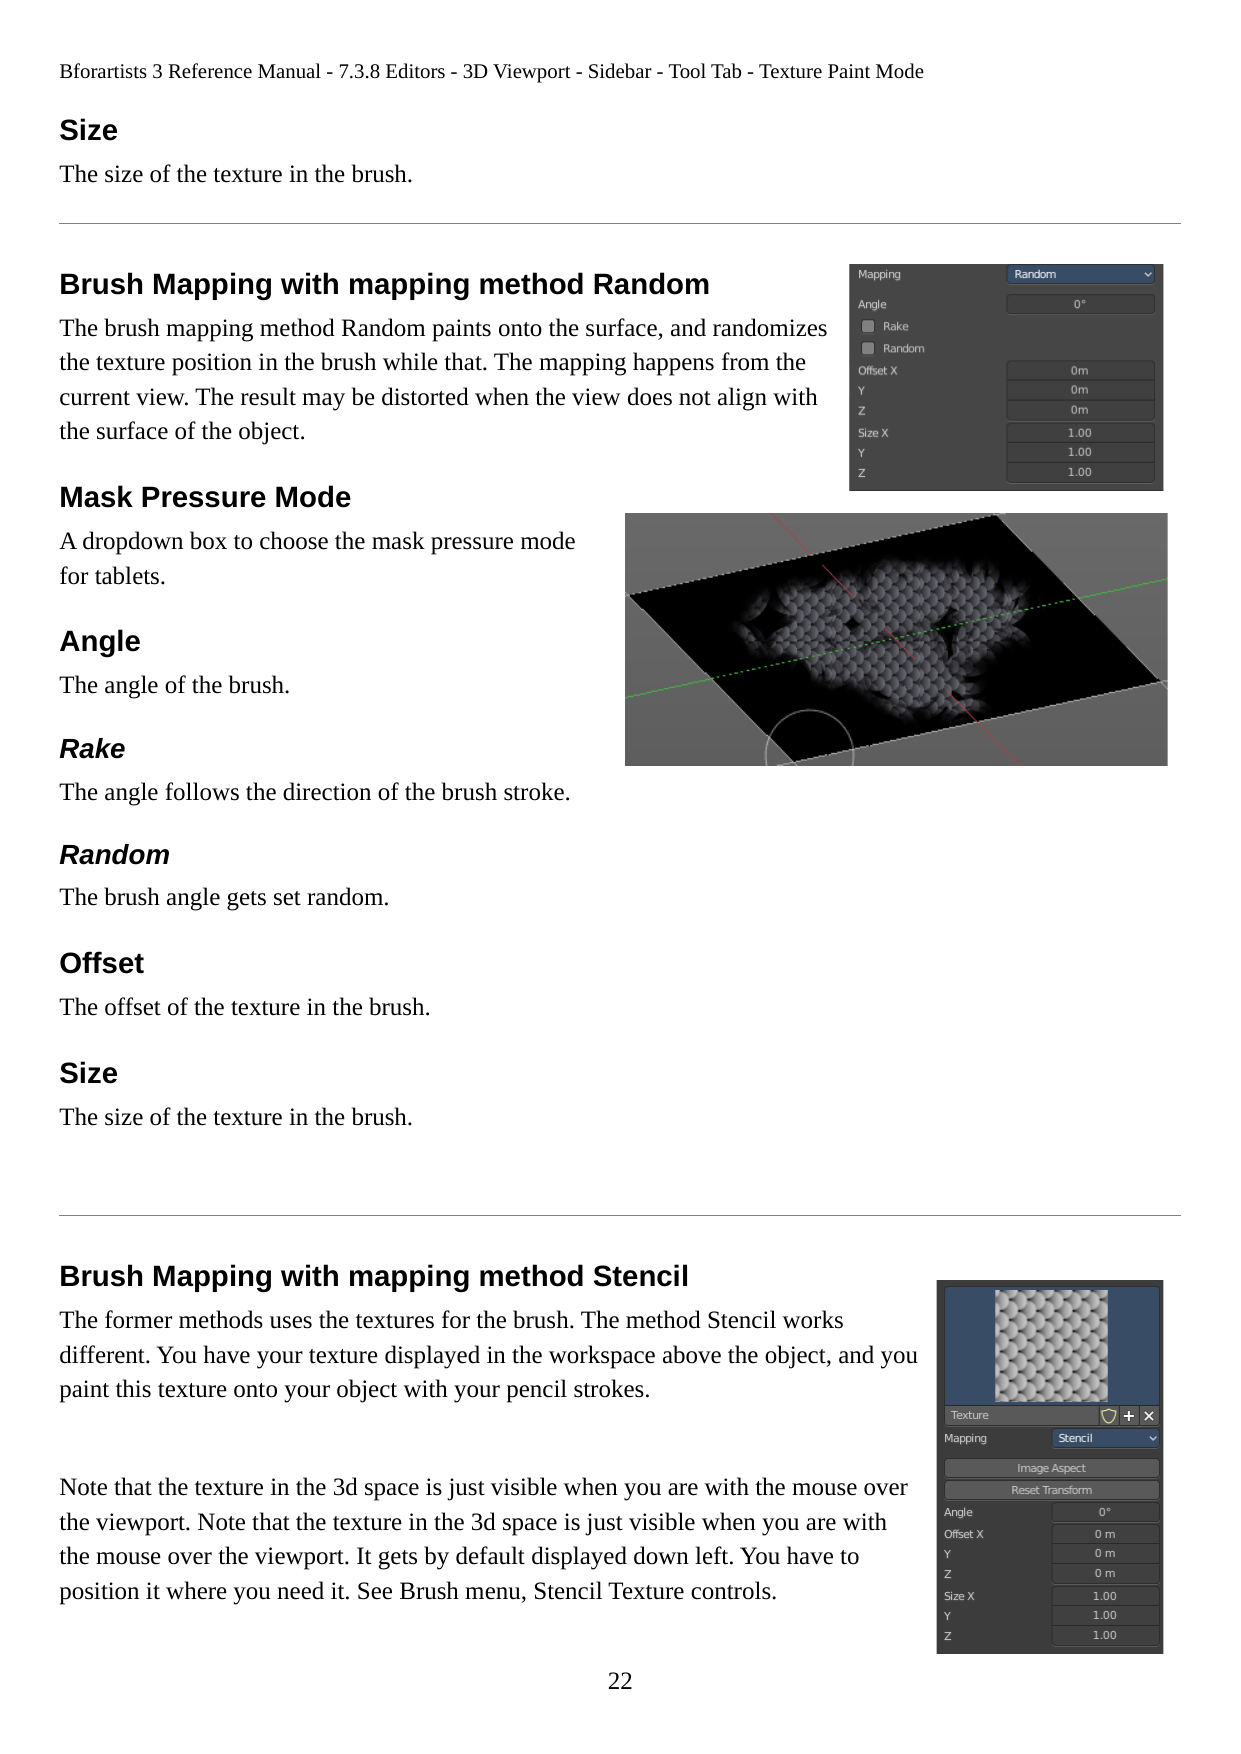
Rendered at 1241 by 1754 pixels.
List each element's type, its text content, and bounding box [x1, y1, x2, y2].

text The offset of the texture in the brush. [59, 992, 1181, 1021]
text The size of the texture in the brush. [59, 159, 1181, 188]
text The brush angle gets set random. [59, 882, 1181, 911]
text A dropdown box to choose the mask pressure mode for tablets. [59, 526, 625, 589]
picture [936, 1280, 1164, 1654]
subtitle Brush Mapping with mapping method Random [59, 267, 849, 300]
text The brush mapping method Random paints onto the surface, and randomizes the texture position in the brush while that. The mapping happens from the current view. The result may be distorted when the view does not align with the surface of the object. [59, 313, 849, 445]
text The size of the texture in the brush. [59, 1102, 1181, 1131]
subtitle Angle [59, 624, 625, 658]
text The angle of the brush. [59, 671, 625, 699]
subtitle Mask Pressure Mode [59, 480, 1181, 514]
subtitle Rake [59, 732, 625, 764]
picture [625, 513, 1168, 766]
subtitle Brush Mapping with mapping method Stencil [59, 1259, 1181, 1293]
subtitle Size [59, 113, 1181, 146]
subtitle [1168, 732, 1181, 764]
subtitle Random [59, 838, 1181, 870]
text Note that the texture in the 3d space is just visible when you are with the mouse over the viewport. Note that the texture in the 3d space is just visible when you are with the mouse over the viewport. It gets by default displayed down left. You have to position it where you need it. See Brush menu, Stencil Texture controls. [59, 1472, 936, 1605]
subtitle Offset [59, 946, 1181, 980]
subtitle Size [59, 1056, 1181, 1090]
subtitle [1168, 624, 1181, 658]
text The former methods uses the textures for the brush. The method Stencil works different. You have your texture displayed in the workspace above the object, and you paint this texture onto your object with your pencil strokes. [59, 1305, 936, 1403]
picture [849, 264, 1164, 491]
text The angle follows the direction of the brush stroke. [59, 777, 1181, 805]
